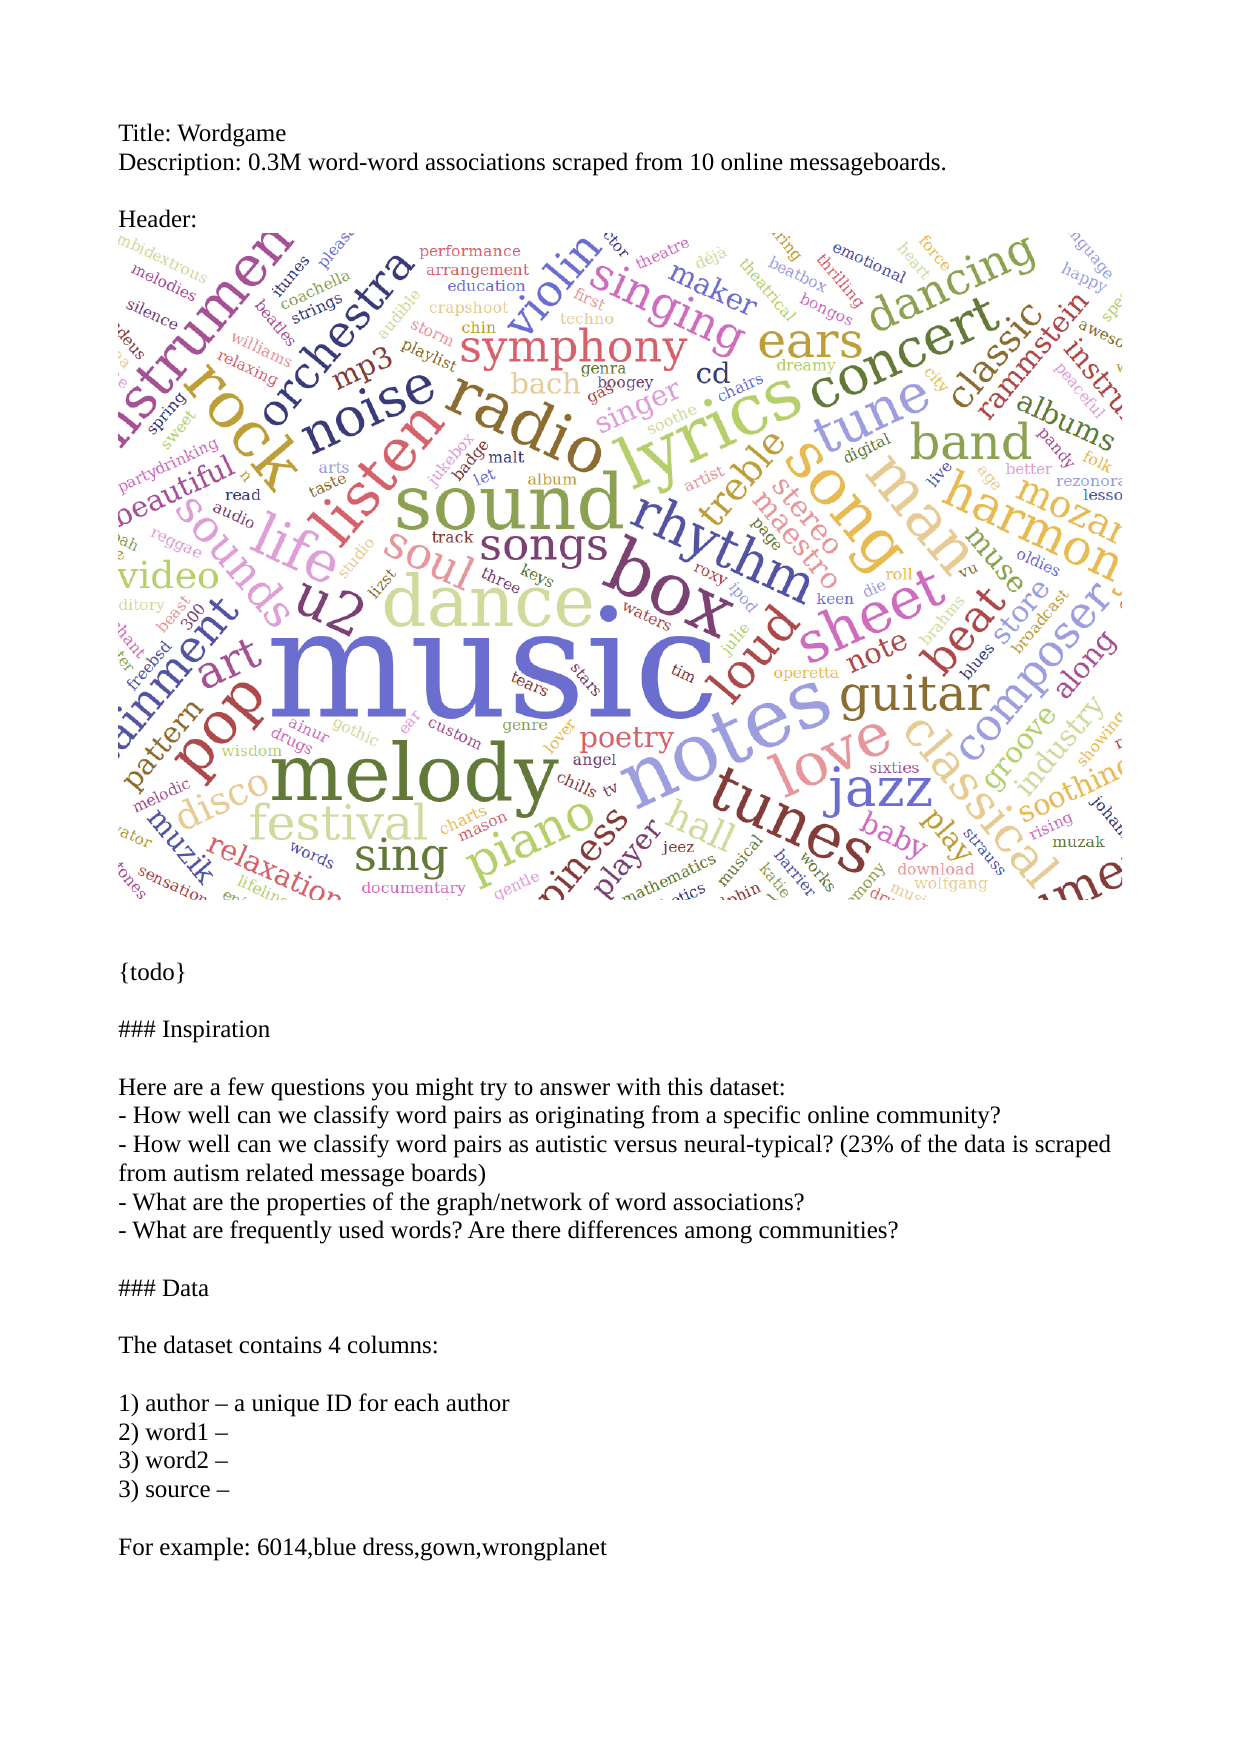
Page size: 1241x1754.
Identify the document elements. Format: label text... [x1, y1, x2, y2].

text Title: Wordgame [118, 118, 1122, 147]
text - What are frequently used words? Are there differences among communities? [118, 1216, 1122, 1244]
text The dataset contains 4 columns: [118, 1331, 1122, 1359]
text - How well can we classify word pairs as autistic versus neural-typical? (23% of the data is scraped from autism related message boards) [118, 1129, 1122, 1187]
text - How well can we classify word pairs as originating from a specific online community? [118, 1101, 1122, 1129]
text Here are a few questions you might try to answer with this dataset: [118, 1072, 1122, 1101]
text Description: 0.3M word-word associations scraped from 10 online messageboards. [118, 147, 1122, 176]
text ### Data [118, 1273, 1122, 1302]
text ### Inspiration [118, 1014, 1122, 1043]
text - What are the properties of the graph/network of word associations? [118, 1187, 1122, 1216]
text {todo} [118, 957, 1122, 986]
text 3) word2 – [118, 1446, 1122, 1474]
text 1) author – a unique ID for each author [118, 1388, 1122, 1417]
text For example: 6014,blue dress,gown,wrongplanet [118, 1532, 1122, 1561]
text Header: [118, 204, 1122, 233]
picture [118, 233, 1123, 900]
text 2) word1 – [118, 1417, 1122, 1446]
text 3) source – [118, 1474, 1122, 1503]
